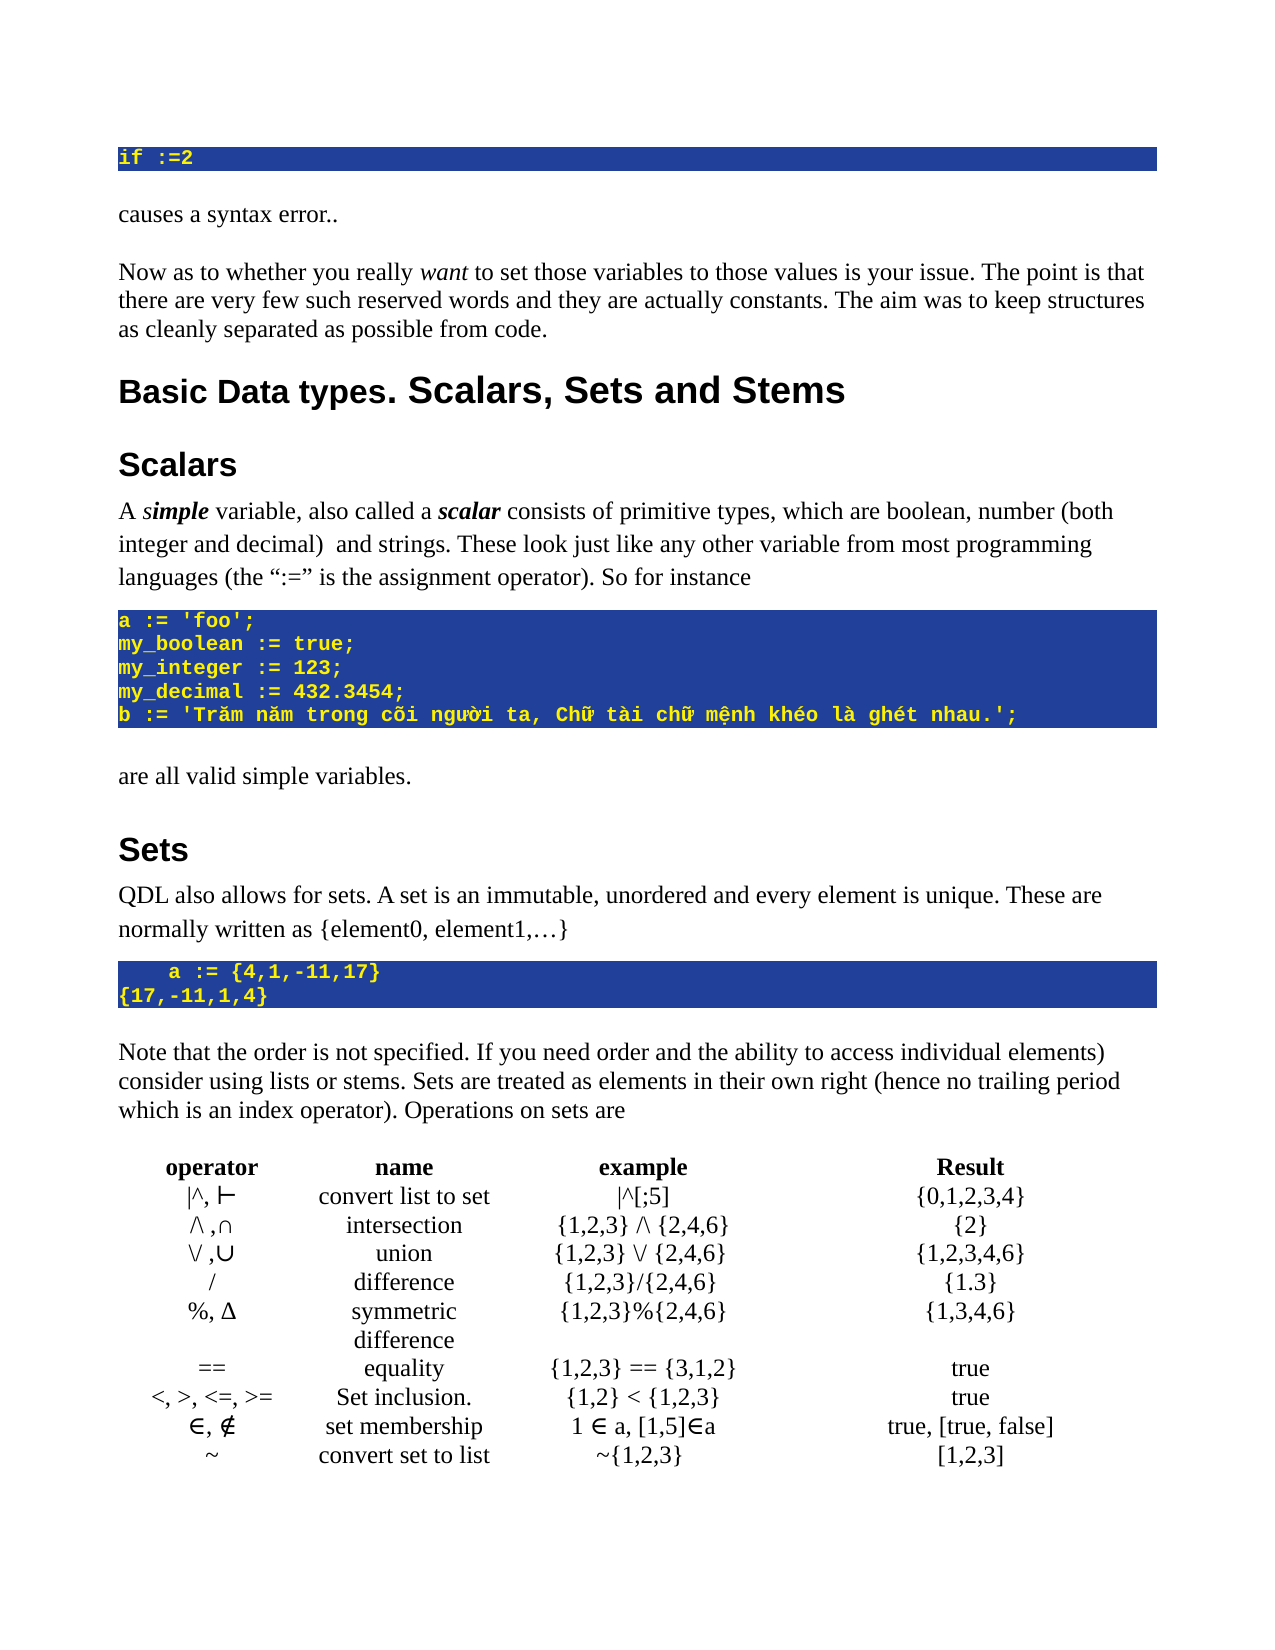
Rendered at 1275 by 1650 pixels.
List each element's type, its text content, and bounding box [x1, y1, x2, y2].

table_cell Set inclusion. [306, 1382, 502, 1411]
text a := {4,1,-11,17} [118, 961, 1157, 985]
table_cell symmetric difference [306, 1296, 502, 1353]
table_cell {1,3,4,6} [784, 1296, 1157, 1353]
text are all valid simple variables. [118, 728, 1157, 790]
table_header Result [784, 1152, 1157, 1181]
table_cell {2} [784, 1210, 1157, 1238]
table_cell /\ ,∩ [118, 1210, 306, 1238]
text {17,-11,1,4} [118, 985, 1157, 1008]
subtitle Basic Data types. Scalars, Sets and Stems [118, 368, 1157, 412]
table_cell intersection [306, 1210, 502, 1238]
table_cell {0,1,2,3,4} [784, 1181, 1157, 1210]
table_cell convert set to list [306, 1440, 502, 1468]
table_cell {1.3} [784, 1267, 1157, 1296]
table_cell {1,2} < {1,2,3} [503, 1382, 784, 1411]
table_cell {1,2,3} == {3,1,2} [503, 1354, 784, 1382]
table_cell difference [306, 1267, 502, 1296]
table_cell |^, ⊢ [118, 1181, 306, 1210]
table_cell convert list to set [306, 1181, 502, 1210]
table_cell {1,2,3} /\ {2,4,6} [503, 1210, 784, 1238]
subtitle Sets [118, 829, 1157, 868]
text Now as to whether you really want to set those variables to those values is your issue. The point is that there are very few such reserved words and they are actually constants. The aim was to keep structures as cleanly separated as possible from code. [118, 228, 1157, 343]
table_cell == [118, 1354, 306, 1382]
text Note that the order is not specified. If you need order and the ability to access individual elements) consider using lists or stems. Sets are treated as elements in their own right (hence no trailing period which is an index operator). Operations on sets are [118, 1008, 1157, 1123]
table_cell |^[;5] [503, 1181, 784, 1210]
table_cell ∈, ∉ [118, 1411, 306, 1440]
table_cell ~ [118, 1440, 306, 1468]
table_cell ~{1,2,3} [503, 1440, 784, 1468]
table_cell <, >, <=, >= [118, 1382, 306, 1411]
table_cell \/ ,∪ [118, 1239, 306, 1267]
text a := 'foo'; [118, 610, 1157, 633]
table_cell set membership [306, 1411, 502, 1440]
text my_integer := 123; [118, 657, 1157, 681]
table_cell / [118, 1267, 306, 1296]
subtitle Scalars [118, 445, 1157, 484]
text if :=2 [118, 147, 1157, 171]
table_header operator [118, 1152, 306, 1181]
table_cell {1,2,3}%{2,4,6} [503, 1296, 784, 1353]
text QDL also allows for sets. A set is an immutable, unordered and every element is unique. These are normally written as {element0, element1,…} [118, 881, 1157, 942]
table_cell {1,2,3,4,6} [784, 1239, 1157, 1267]
table_header example [503, 1152, 784, 1181]
text A simple variable, also called a scalar consists of primitive types, which are boolean, number (both integer and decimal) and strings. These look just like any other variable from most programming languages (the “:=” is the assignment operator). So for instance [118, 496, 1157, 591]
table_cell {1,2,3}/{2,4,6} [503, 1267, 784, 1296]
table_cell equality [306, 1354, 502, 1382]
text causes a syntax error.. [118, 199, 1157, 228]
text my_boolean := true; [118, 633, 1157, 657]
table_cell [1,2,3] [784, 1440, 1157, 1468]
table_cell union [306, 1239, 502, 1267]
table_cell %, ∆ [118, 1296, 306, 1353]
table_cell true [784, 1382, 1157, 1411]
table_cell {1,2,3} \/ {2,4,6} [503, 1239, 784, 1267]
table_cell true, [true, false] [784, 1411, 1157, 1440]
text b := 'Trăm năm trong cõi người ta, Chữ tài chữ mệnh khéo là ghét nhau.'; [118, 704, 1157, 728]
table_cell 1 ∈ a, [1,5]∈a [503, 1411, 784, 1440]
table_cell true [784, 1354, 1157, 1382]
text my_decimal := 432.3454; [118, 681, 1157, 704]
table_header name [306, 1152, 502, 1181]
